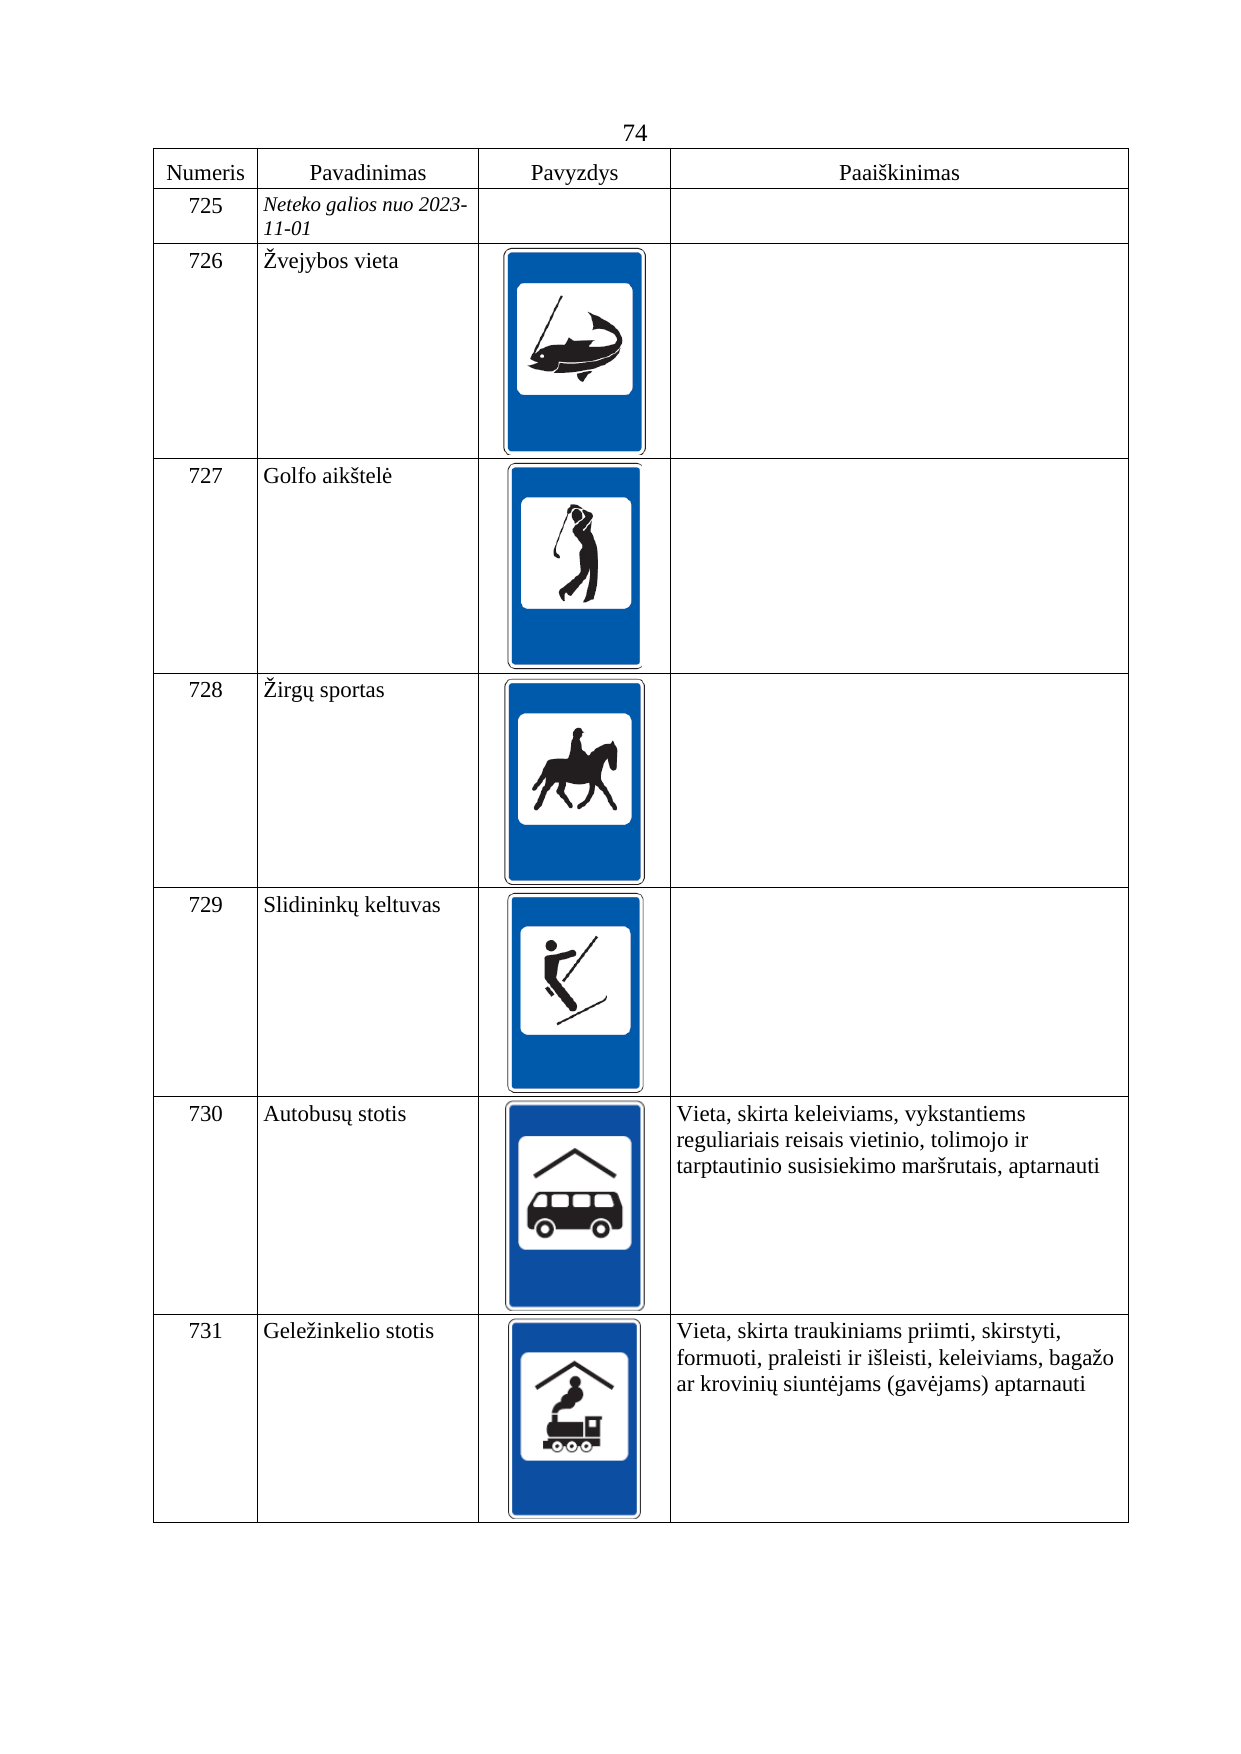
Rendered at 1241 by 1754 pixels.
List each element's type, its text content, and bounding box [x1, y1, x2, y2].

table_cell 725 [154, 189, 257, 243]
table_cell [479, 459, 670, 672]
table_cell [671, 189, 1128, 243]
table_header Numeris [154, 149, 257, 188]
table_header Pavyzdys [479, 149, 670, 188]
table_cell [479, 244, 670, 458]
table_cell [479, 674, 670, 887]
table_cell [479, 1097, 670, 1313]
table_cell Žirgų sportas [258, 674, 478, 887]
table_cell [671, 888, 1128, 1096]
table_cell 728 [154, 674, 257, 887]
table_cell 731 [154, 1315, 257, 1522]
table_header Paaiškinimas [671, 149, 1128, 188]
table_cell [479, 888, 670, 1096]
table_cell Žvejybos vieta [258, 244, 478, 458]
table_cell 730 [154, 1097, 257, 1313]
table_cell 729 [154, 888, 257, 1096]
table_cell [671, 459, 1128, 672]
table_cell Golfo aikštelė [258, 459, 478, 672]
table_cell Autobusų stotis [258, 1097, 478, 1313]
table_cell Vieta, skirta keleiviams, vykstantiems reguliariais reisais vietinio, tolimojo ir tarptautinio susisiekimo maršrutais, aptarnauti [671, 1097, 1128, 1313]
table_cell Slidininkų keltuvas [258, 888, 478, 1096]
table_cell [479, 189, 670, 243]
table_cell 726 [154, 244, 257, 458]
table_cell [671, 244, 1128, 458]
table_header Pavadinimas [258, 149, 478, 188]
table_cell [479, 1315, 670, 1522]
table_cell Neteko galios nuo 2023-11-01 [258, 189, 478, 243]
table_cell Vieta, skirta traukiniams priimti, skirstyti, formuoti, praleisti ir išleisti, keleiviams, bagažo ar krovinių siuntėjams (gavėjams) aptarnauti [671, 1315, 1128, 1522]
table_cell [671, 674, 1128, 887]
table_cell Geležinkelio stotis [258, 1315, 478, 1522]
table_cell 727 [154, 459, 257, 672]
